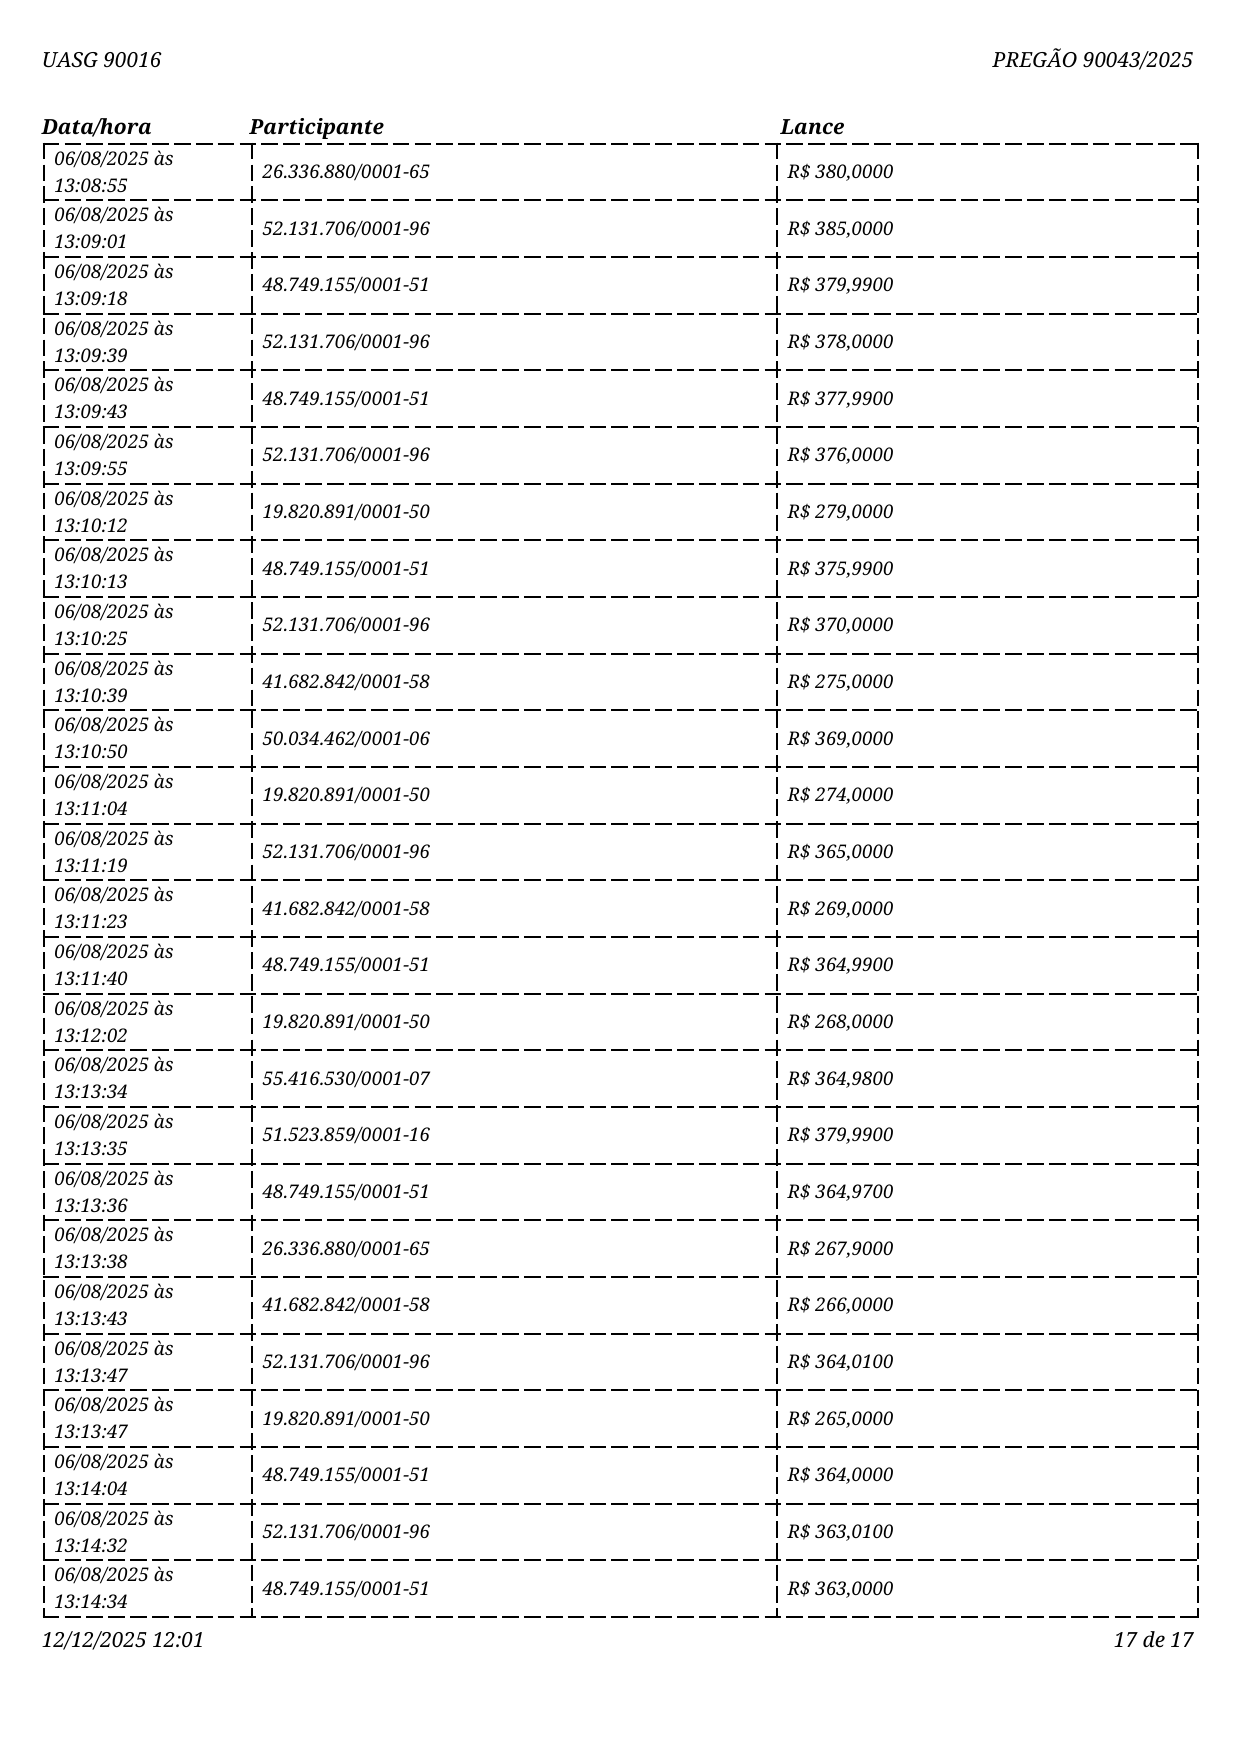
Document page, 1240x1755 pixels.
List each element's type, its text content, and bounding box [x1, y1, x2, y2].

table_cell R$ 376,0000 [777, 426, 1198, 483]
table_cell R$ 268,0000 [777, 993, 1198, 1049]
table_cell 41.682.842/0001-58 [252, 653, 777, 709]
table_cell R$ 377,9900 [777, 369, 1198, 426]
table_cell 06/08/2025 às 13:13:35 [44, 1106, 252, 1163]
table_cell R$ 378,0000 [777, 313, 1198, 369]
table_cell 06/08/2025 às 13:10:39 [44, 653, 252, 709]
table_cell 06/08/2025 às 13:13:36 [44, 1163, 252, 1219]
table_cell 06/08/2025 às 13:14:04 [44, 1446, 252, 1503]
table_cell 50.034.462/0001-06 [252, 709, 777, 766]
table_cell 55.416.530/0001-07 [252, 1049, 777, 1106]
table_cell 06/08/2025 às 13:11:40 [44, 936, 252, 993]
table_cell R$ 364,0000 [777, 1446, 1198, 1503]
table_header 06/08/2025 às 13:08:55 [44, 143, 252, 199]
table_cell 06/08/2025 às 13:09:55 [44, 426, 252, 483]
table_cell R$ 279,0000 [777, 483, 1198, 539]
table_cell 06/08/2025 às 13:09:18 [44, 256, 252, 313]
table_cell R$ 275,0000 [777, 653, 1198, 709]
text Data/hora Participante Lance [42, 112, 1196, 140]
table_cell 52.131.706/0001-96 [252, 313, 777, 369]
table_cell 19.820.891/0001-50 [252, 993, 777, 1049]
table_cell R$ 364,9800 [777, 1049, 1198, 1106]
table_cell 06/08/2025 às 13:09:43 [44, 369, 252, 426]
table_cell R$ 379,9900 [777, 256, 1198, 313]
table_cell R$ 364,9900 [777, 936, 1198, 993]
table_cell R$ 385,0000 [777, 199, 1198, 256]
table_cell 06/08/2025 às 13:14:32 [44, 1503, 252, 1559]
table_cell 52.131.706/0001-96 [252, 1333, 777, 1389]
table_header 26.336.880/0001-65 [252, 143, 777, 199]
table_cell 06/08/2025 às 13:11:04 [44, 766, 252, 823]
table_cell R$ 267,9000 [777, 1219, 1198, 1276]
table_cell 19.820.891/0001-50 [252, 1389, 777, 1446]
table_cell 48.749.155/0001-51 [252, 1559, 777, 1616]
table_cell 51.523.859/0001-16 [252, 1106, 777, 1163]
table_cell 48.749.155/0001-51 [252, 256, 777, 313]
table_cell 52.131.706/0001-96 [252, 426, 777, 483]
table_cell 48.749.155/0001-51 [252, 936, 777, 993]
table_cell 52.131.706/0001-96 [252, 1503, 777, 1559]
table_cell 06/08/2025 às 13:11:19 [44, 823, 252, 879]
table_cell 06/08/2025 às 13:10:25 [44, 596, 252, 653]
table_cell 06/08/2025 às 13:09:39 [44, 313, 252, 369]
table_cell 06/08/2025 às 13:10:12 [44, 483, 252, 539]
table_cell R$ 274,0000 [777, 766, 1198, 823]
table_cell 06/08/2025 às 13:13:34 [44, 1049, 252, 1106]
table_cell 41.682.842/0001-58 [252, 879, 777, 936]
table_cell 06/08/2025 às 13:13:38 [44, 1219, 252, 1276]
table_cell 19.820.891/0001-50 [252, 766, 777, 823]
table_cell 52.131.706/0001-96 [252, 823, 777, 879]
table_cell R$ 365,0000 [777, 823, 1198, 879]
table_cell R$ 379,9900 [777, 1106, 1198, 1163]
table_cell 06/08/2025 às 13:13:47 [44, 1333, 252, 1389]
table_cell 48.749.155/0001-51 [252, 369, 777, 426]
table_cell 19.820.891/0001-50 [252, 483, 777, 539]
table_cell 41.682.842/0001-58 [252, 1276, 777, 1333]
table_cell 52.131.706/0001-96 [252, 199, 777, 256]
table_cell 06/08/2025 às 13:11:23 [44, 879, 252, 936]
table_cell 06/08/2025 às 13:12:02 [44, 993, 252, 1049]
table_cell 48.749.155/0001-51 [252, 1446, 777, 1503]
table_cell 06/08/2025 às 13:10:13 [44, 539, 252, 596]
table_header R$ 380,0000 [777, 143, 1198, 199]
table_cell R$ 363,0100 [777, 1503, 1198, 1559]
table_cell R$ 375,9900 [777, 539, 1198, 596]
table_cell 48.749.155/0001-51 [252, 539, 777, 596]
table_cell 06/08/2025 às 13:13:43 [44, 1276, 252, 1333]
table_cell 06/08/2025 às 13:13:47 [44, 1389, 252, 1446]
table_cell R$ 265,0000 [777, 1389, 1198, 1446]
table_cell R$ 363,0000 [777, 1559, 1198, 1616]
table_cell R$ 269,0000 [777, 879, 1198, 936]
table_cell 52.131.706/0001-96 [252, 596, 777, 653]
table_cell 26.336.880/0001-65 [252, 1219, 777, 1276]
table_cell R$ 364,9700 [777, 1163, 1198, 1219]
table_cell 48.749.155/0001-51 [252, 1163, 777, 1219]
table_cell 06/08/2025 às 13:10:50 [44, 709, 252, 766]
table_cell R$ 369,0000 [777, 709, 1198, 766]
table_cell 06/08/2025 às 13:09:01 [44, 199, 252, 256]
table_cell R$ 370,0000 [777, 596, 1198, 653]
table_cell 06/08/2025 às 13:14:34 [44, 1559, 252, 1616]
table_cell R$ 266,0000 [777, 1276, 1198, 1333]
table_cell R$ 364,0100 [777, 1333, 1198, 1389]
